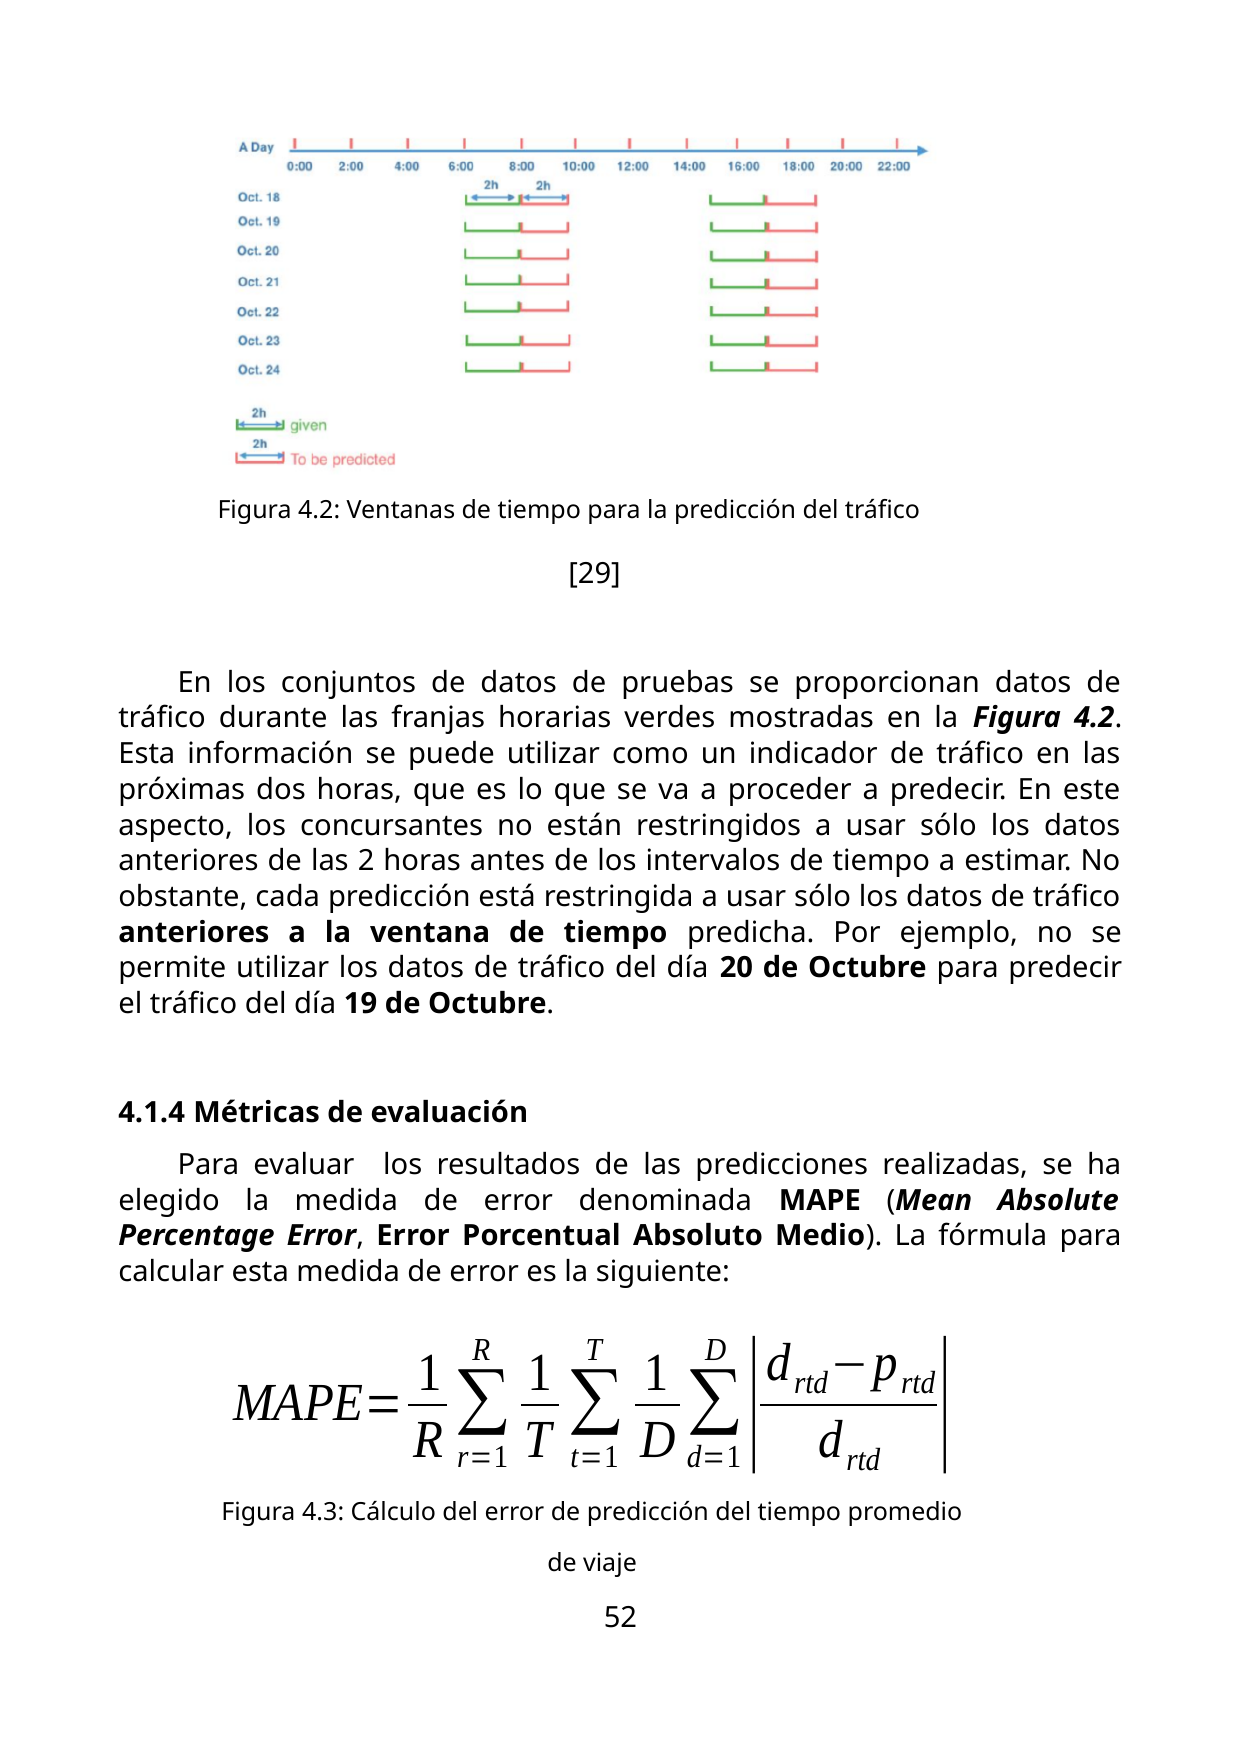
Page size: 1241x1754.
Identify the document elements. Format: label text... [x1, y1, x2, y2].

text En los conjuntos de datos de pruebas se proporcionan datos de tráfico durante las franjas horarias verdes mostradas en la Figura 4.2. Esta información se puede utilizar como un indicador de tráfico en las próximas dos horas, que es lo que se va a proceder a predecir. En este aspecto, los concursantes no están restringidos a usar sólo los datos anteriores de las 2 horas antes de los intervalos de tiempo a estimar. No obstante, cada predicción está restringida a usar sólo los datos de tráfico anteriores a la ventana de tiempo predicha. Por ejemplo, no se permite utilizar los datos de tráfico del día 20 de Octubre para predecir el tráfico del día 19 de Octubre. [118, 661, 1122, 1022]
text [0] [118, 552, 1122, 592]
text Figura 4.2: Ventanas de tiempo para la predicción del tráfico [204, 492, 933, 526]
text Para evaluar los resultados de las predicciones realizadas, se ha elegido la medida de error denominada MAPE (Mean Absolute Percentage Error, Error Porcentual Absoluto Medio). La fórmula para calcular esta medida de error es la siguiente: [118, 1143, 1122, 1290]
subtitle Métricas de evaluación [118, 1091, 1122, 1131]
picture [215, 118, 945, 475]
text Figura 4.3: Cálculo del error de predicción del tiempo promedio de viaje [218, 1330, 966, 1579]
